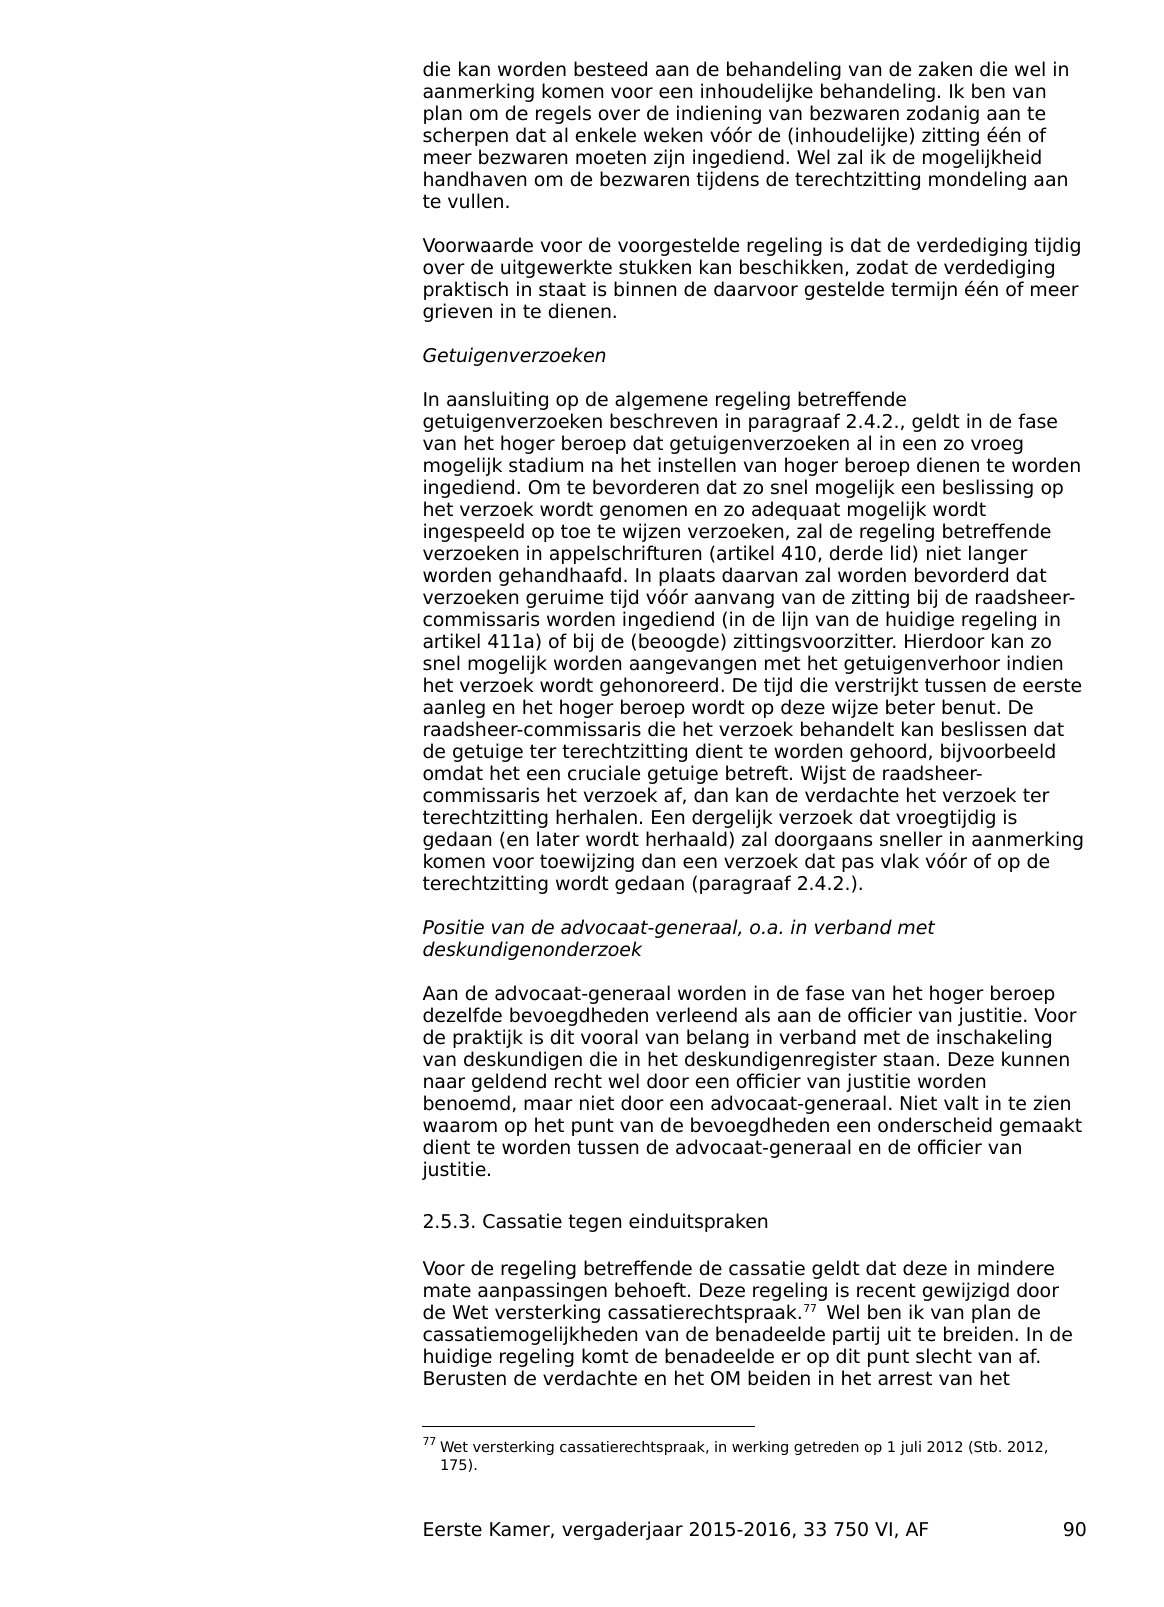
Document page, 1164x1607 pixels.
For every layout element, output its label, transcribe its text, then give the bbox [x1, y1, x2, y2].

text Voor de regeling betreffende de cassatie geldt dat deze in mindere mate aanpassingen behoeft. Deze regeling is recent gewijzigd door de Wet versterking cassatierechtspraak. Wel ben ik van plan de cassatiemogelijkheden van de benadeelde partij uit te breiden. In de huidige regeling komt de benadeelde er op dit punt slecht van af. Berusten de verdachte en het OM beiden in het arrest van het [422, 1258, 1087, 1390]
text In aansluiting op de algemene regeling betreffende getuigenverzoeken beschreven in paragraaf 2.4.2., geldt in de fase van het hoger beroep dat getuigenverzoeken al in een zo vroeg mogelijk stadium na het instellen van hoger beroep dienen te worden ingediend. Om te bevorderen dat zo snel mogelijk een beslissing op het verzoek wordt genomen en zo adequaat mogelijk wordt ingespeeld op toe te wijzen verzoeken, zal de regeling betreffende verzoeken in appelschrifturen (artikel 410, derde lid) niet langer worden gehandhaafd. In plaats daarvan zal worden bevorderd dat verzoeken geruime tijd vóór aanvang van de zitting bij de raadsheer-commissaris worden ingediend (in de lijn van de huidige regeling in artikel 411a) of bij de (beoogde) zittingsvoorzitter. Hierdoor kan zo snel mogelijk worden aangevangen met het getuigenverhoor indien het verzoek wordt gehonoreerd. De tijd die verstrijkt tussen de eerste aanleg en het hoger beroep wordt op deze wijze beter benut. De raadsheer-commissaris die het verzoek behandelt kan beslissen dat de getuige ter terechtzitting dient te worden gehoord, bijvoorbeeld omdat het een cruciale getuige betreft. Wijst de raadsheer-commissaris het verzoek af, dan kan de verdachte het verzoek ter terechtzitting herhalen. Een dergelijk verzoek dat vroegtijdig is gedaan (en later wordt herhaald) zal doorgaans sneller in aanmerking komen voor toewijzing dan een verzoek dat pas vlak vóór of op de terechtzitting wordt gedaan (paragraaf 2.4.2.). [422, 389, 1087, 895]
subtitle 2.5.3. Cassatie tegen einduitspraken [422, 1211, 1087, 1233]
subtitle Getuigenverzoeken [422, 345, 1087, 367]
text Aan de advocaat-generaal worden in de fase van het hoger beroep dezelfde bevoegdheden verleend als aan de officier van justitie. Voor de praktijk is dit vooral van belang in verband met de inschakeling van deskundigen die in het deskundigenregister staan. Deze kunnen naar geldend recht wel door een officier van justitie worden benoemd, maar niet door een advocaat-generaal. Niet valt in te zien waarom op het punt van de bevoegdheden een onderscheid gemaakt dient te worden tussen de advocaat-generaal en de officier van justitie. [422, 983, 1087, 1181]
text Voorwaarde voor de voorgestelde regeling is dat de verdediging tijdig over de uitgewerkte stukken kan beschikken, zodat de verdediging praktisch in staat is binnen de daarvoor gestelde termijn één of meer grieven in te dienen. [422, 235, 1087, 323]
text Positie van de advocaat-generaal, o.a. in verband met deskundigenonderzoek [422, 917, 1087, 961]
text die kan worden besteed aan de behandeling van de zaken die wel in aanmerking komen voor een inhoudelijke behandeling. Ik ben van plan om de regels over de indiening van bezwaren zodanig aan te scherpen dat al enkele weken vóór de (inhoudelijke) zitting één of meer bezwaren moeten zijn ingediend. Wel zal ik de mogelijkheid handhaven om de bezwaren tijdens de terechtzitting mondeling aan te vullen. [422, 59, 1087, 213]
text Wet versterking cassatierechtspraak, in werking getreden op 1 juli 2012 (Stb. 2012, 175). [422, 1435, 1087, 1474]
